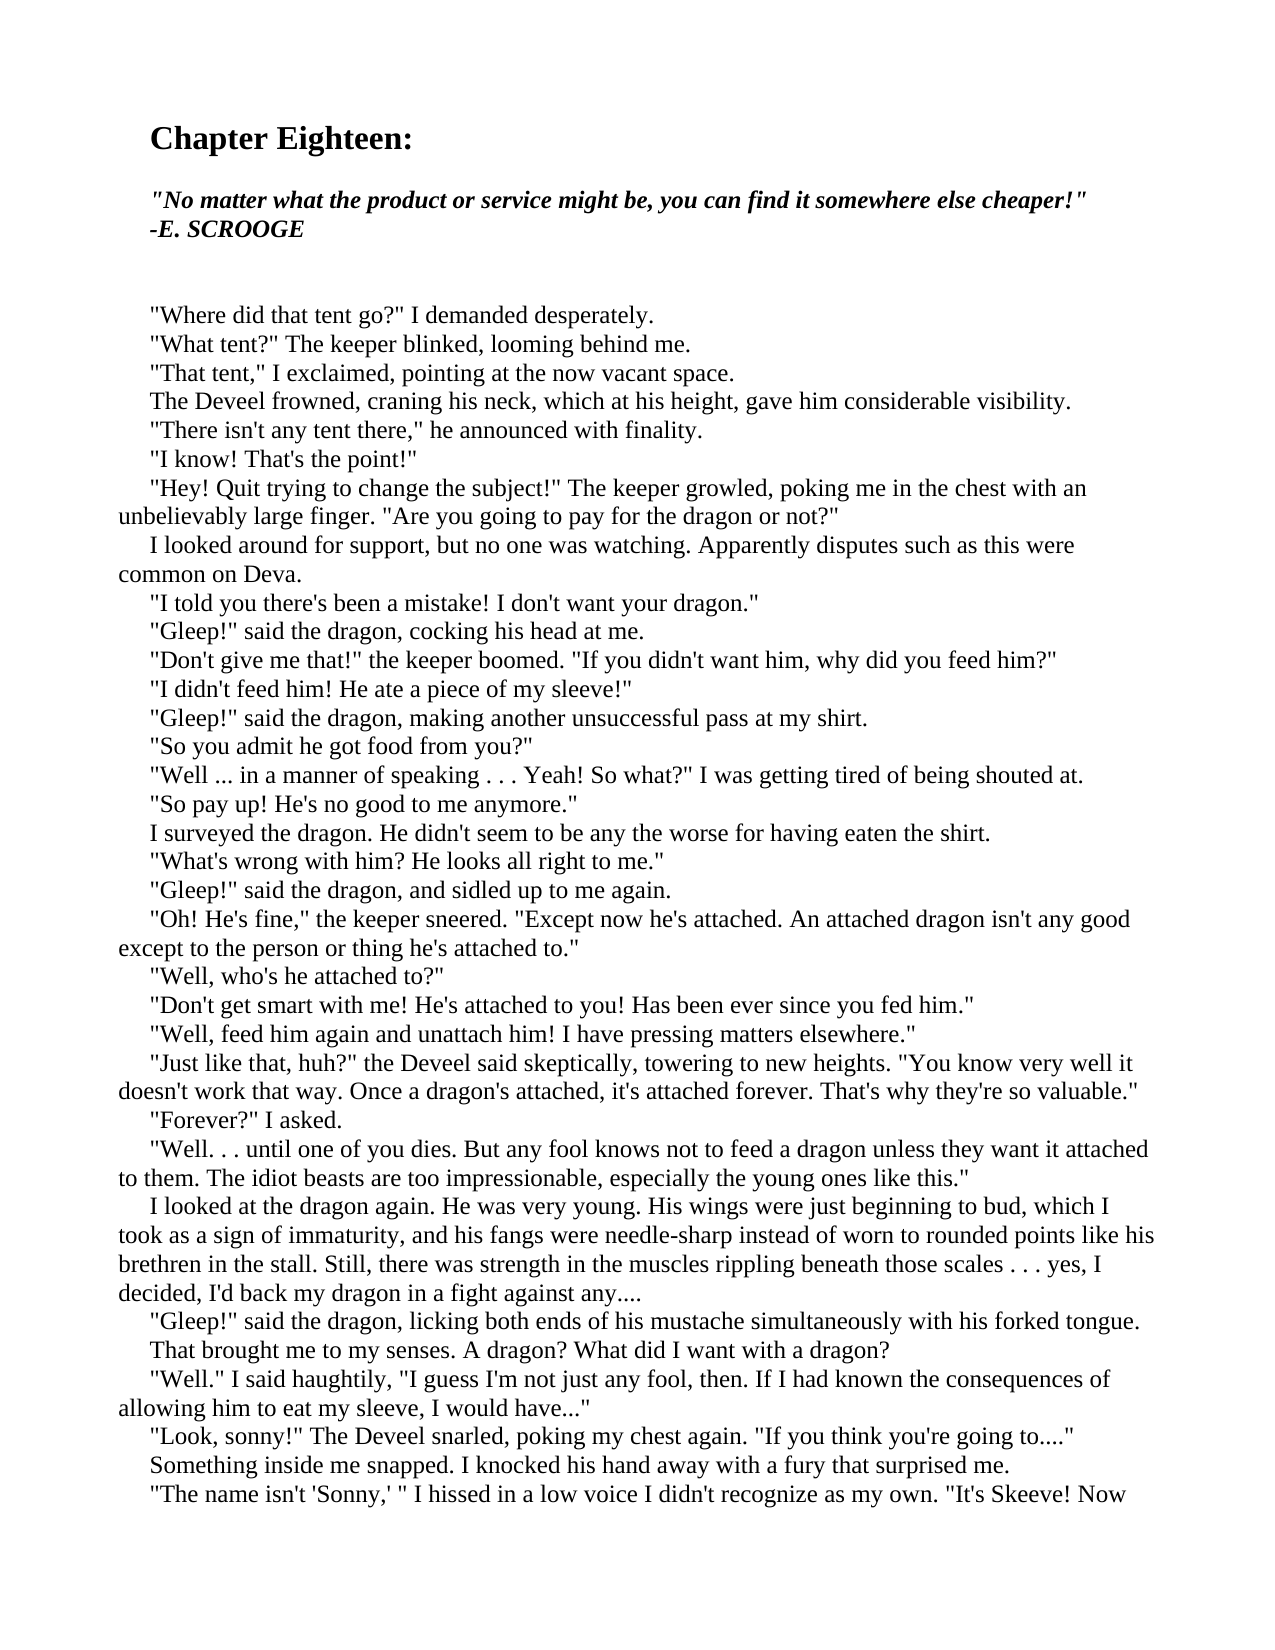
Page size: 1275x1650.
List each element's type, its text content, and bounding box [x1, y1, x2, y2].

text "Well, feed him again and unattach him! I have pressing matters elsewhere." [118, 1019, 1157, 1048]
text "Gleep!" said the dragon, cocking his head at me. [118, 616, 1157, 645]
subtitle Chapter Eighteen: [118, 118, 1157, 156]
text "Look, sonny!" The Deveel snarled, poking my chest again. "If you think you're going to...." [118, 1421, 1157, 1450]
text "Well. . . until one of you dies. But any fool knows not to feed a dragon unless they want it attached to them. The idiot beasts are too impressionable, especially the young ones like this." [118, 1134, 1157, 1191]
text "Well ... in a manner of speaking . . . Yeah! So what?" I was getting tired of being shouted at. [118, 760, 1157, 789]
text "I didn't feed him! He ate a piece of my sleeve!" [118, 674, 1157, 703]
text "Oh! He's fine," the keeper sneered. "Except now he's attached. An attached dragon isn't any good except to the person or thing he's attached to." [118, 904, 1157, 961]
text I surveyed the dragon. He didn't seem to be any the worse for having eaten the shirt. [118, 818, 1157, 846]
text "Don't give me that!" the keeper boomed. "If you didn't want him, why did you feed him?" [118, 645, 1157, 674]
text The Deveel frowned, craning his neck, which at his height, gave him considerable visibility. [118, 386, 1157, 415]
text "So pay up! He's no good to me anymore." [118, 789, 1157, 818]
text "What tent?" The keeper blinked, looming behind me. [118, 329, 1157, 358]
text "I told you there's been a mistake! I don't want your dragon." [118, 588, 1157, 616]
text "There isn't any tent there," he announced with finality. [118, 415, 1157, 444]
text "Hey! Quit trying to change the subject!" The keeper growled, poking me in the chest with an unbelievably large finger. "Are you going to pay for the dragon or not?" [118, 473, 1157, 530]
text "So you admit he got food from you?" [118, 731, 1157, 760]
text "Where did that tent go?" I demanded desperately. [118, 300, 1157, 329]
text Something inside me snapped. I knocked his hand away with a fury that surprised me. [118, 1450, 1157, 1479]
text "Well." I said haughtily, "I guess I'm not just any fool, then. If I had known the consequences of allowing him to eat my sleeve, I would have..." [118, 1364, 1157, 1421]
text "No matter what the product or service might be, you can find it somewhere else cheaper!" [118, 185, 1157, 214]
text "That tent," I exclaimed, pointing at the now vacant space. [118, 358, 1157, 386]
text "Just like that, huh?" the Deveel said skeptically, towering to new heights. "You know very well it doesn't work that way. Once a dragon's attached, it's attached forever. That's why they're so valuable." [118, 1048, 1157, 1105]
text "What's wrong with him? He looks all right to me." [118, 846, 1157, 875]
text "I know! That's the point!" [118, 444, 1157, 473]
text -E. SCROOGE [118, 214, 1157, 243]
text "Don't get smart with me! He's attached to you! Has been ever since you fed him." [118, 990, 1157, 1019]
text I looked at the dragon again. He was very young. His wings were just beginning to bud, which I took as a sign of immaturity, and his fangs were needle-sharp instead of worn to rounded points like his brethren in the stall. Still, there was strength in the muscles rippling beneath those scales . . . yes, I decided, I'd back my dragon in a fight against any.... [118, 1191, 1157, 1306]
text "The name isn't 'Sonny,' " I hissed in a low voice I didn't recognize as my own. "It's Skeeve! Now [118, 1479, 1157, 1508]
text "Gleep!" said the dragon, making another unsuccessful pass at my shirt. [118, 703, 1157, 731]
text "Gleep!" said the dragon, licking both ends of his mustache simultaneously with his forked tongue. [118, 1306, 1157, 1335]
text I looked around for support, but no one was watching. Apparently disputes such as this were common on Deva. [118, 530, 1157, 588]
text "Forever?" I asked. [118, 1105, 1157, 1134]
text That brought me to my senses. A dragon? What did I want with a dragon? [118, 1335, 1157, 1364]
text "Well, who's he attached to?" [118, 961, 1157, 990]
text "Gleep!" said the dragon, and sidled up to me again. [118, 875, 1157, 904]
